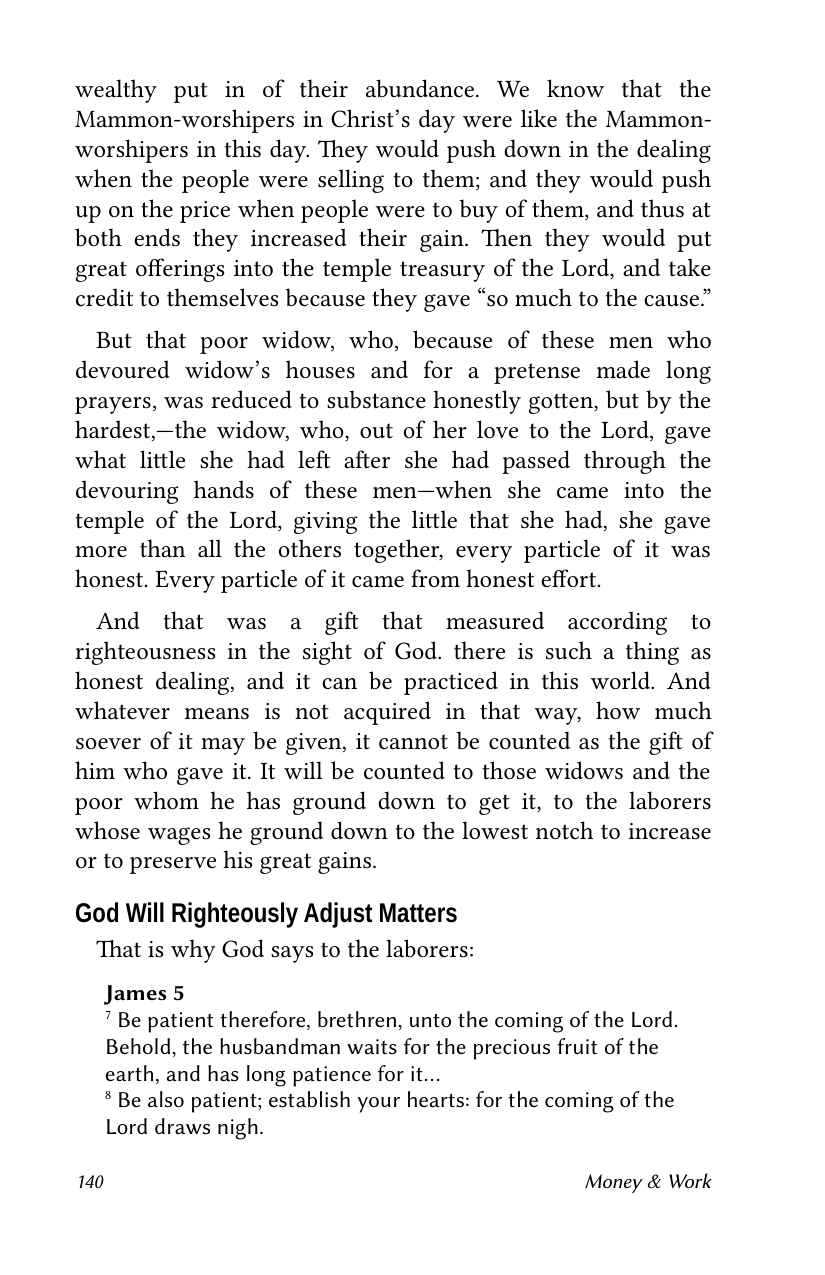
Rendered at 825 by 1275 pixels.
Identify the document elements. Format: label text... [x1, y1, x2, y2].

text 7 Be patient therefore, brethren, unto the coming of the Lord. Behold, the husbandman waits for the precious fruit of the earth, and has long patience for it... [105, 1007, 682, 1087]
subtitle God Will Righteously Adjust Matters [75, 897, 712, 928]
text That is why God says to the laborers: [75, 934, 712, 963]
text James 5 [105, 979, 712, 1006]
text But that poor widow, who, because of these men who devoured widow’s houses and for a pretense made long prayers, was reduced to substance honestly gotten, but by the hardest,—the widow, who, out of her love to the Lord, gave what little she had left after she had passed through the devouring hands of these men—when she came into the temple of the Lord, giving the little that she had, she gave more than all the others together, every particle of it was honest. Every particle of it came from honest effort. [75, 326, 712, 594]
text 8 Be also patient; establish your hearts: for the coming of the Lord draws nigh. [105, 1087, 682, 1140]
text wealthy put in of their abundance. We know that the Mammon-worshipers in Christ’s day were like the Mammon-worshipers in this day. They would push down in the dealing when the people were selling to them; and they would push up on the price when people were to buy of them, and thus at both ends they increased their gain. Then they would put great offerings into the temple treasury of the Lord, and take credit to themselves because they gave “so much to the cause.” [75, 75, 712, 313]
text And that was a gift that measured according to righteousness in the sight of God. there is such a thing as honest dealing, and it can be practiced in this world. And whatever means is not acquired in that way, how much soever of it may be given, it cannot be counted as the gift of him who gave it. It will be counted to those widows and the poor whom he has ground down to get it, to the laborers whose wages he ground down to the lowest notch to increase or to preserve his great gains. [75, 607, 712, 875]
